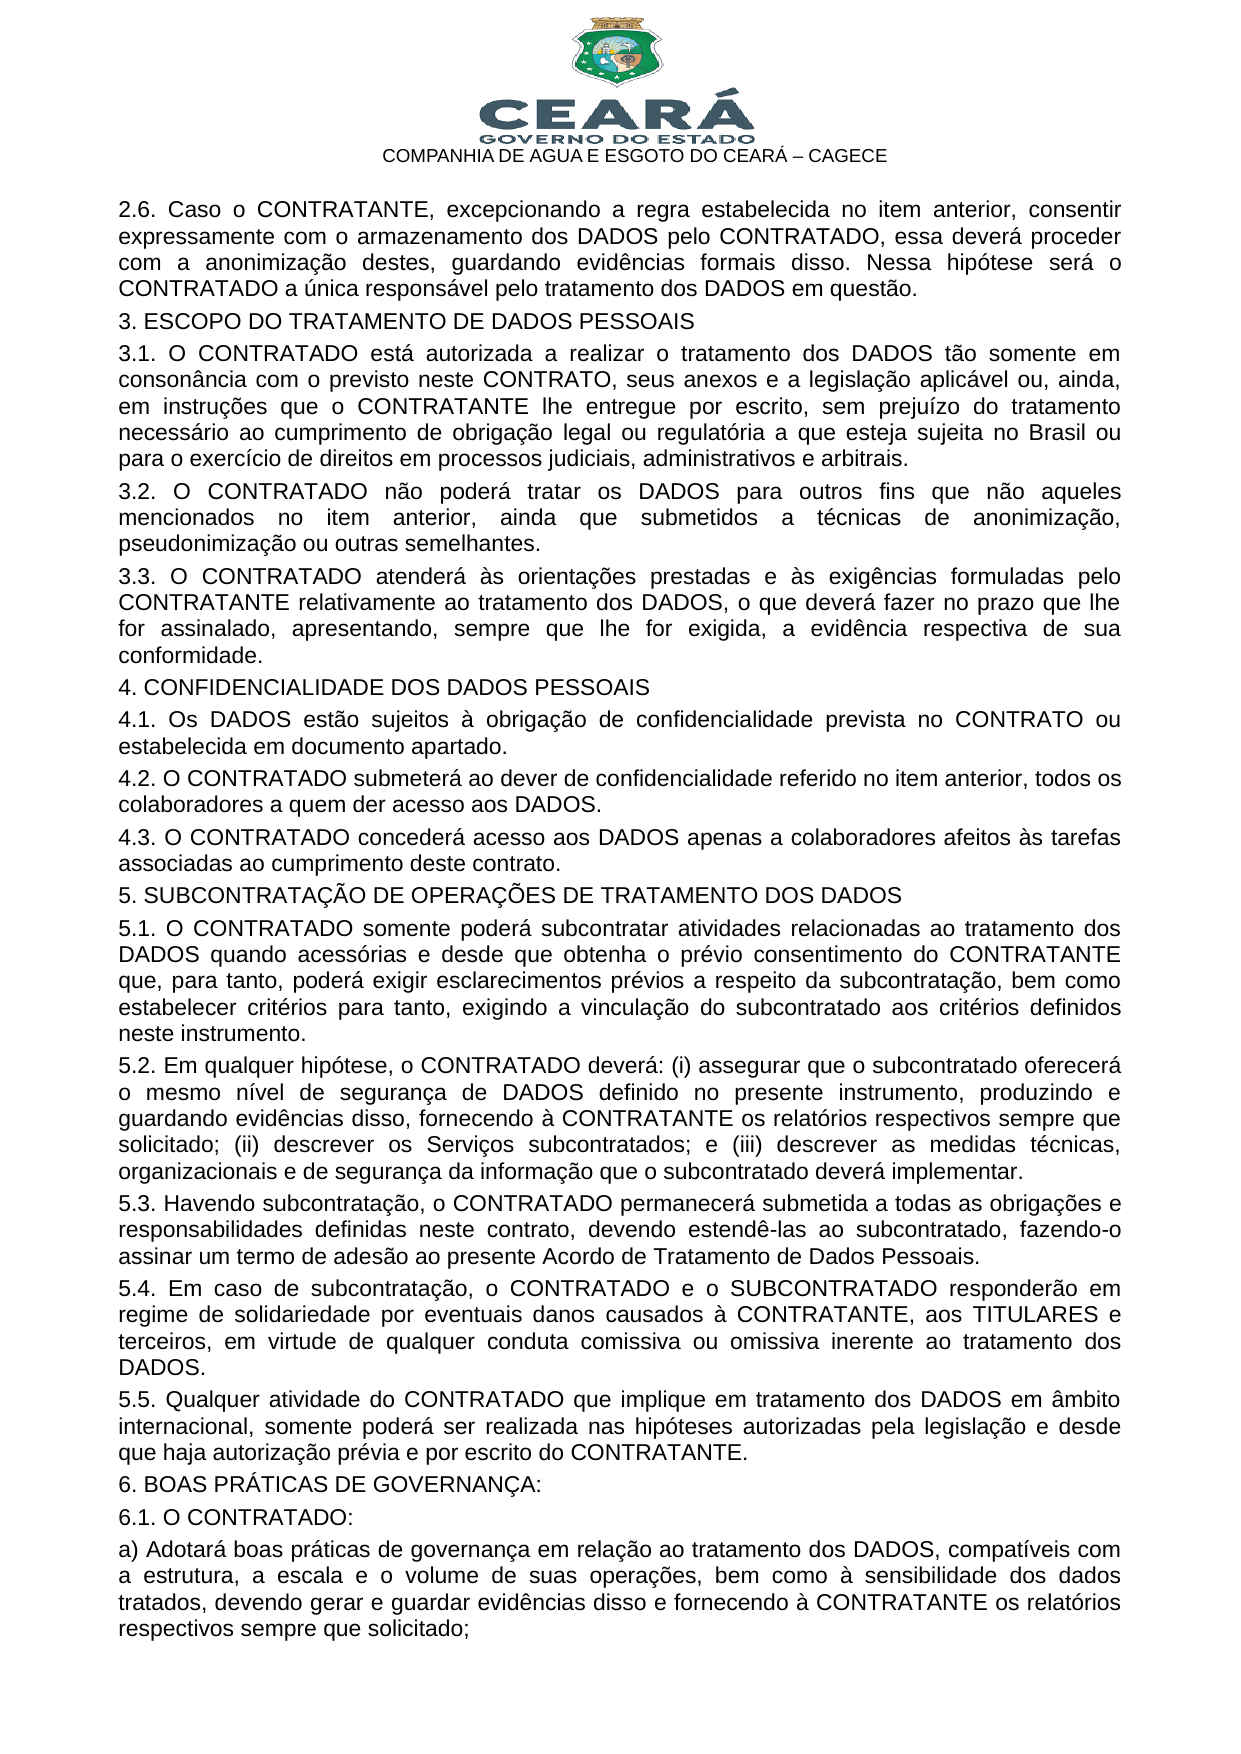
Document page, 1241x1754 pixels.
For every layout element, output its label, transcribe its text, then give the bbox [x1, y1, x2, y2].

text 5.1. O CONTRATADO somente poderá subcontratar atividades relacionadas ao tratamento dos DADOS quando acessórias e desde que obtenha o prévio consentimento do CONTRATANTE que, para tanto, poderá exigir esclarecimentos prévios a respeito da subcontratação, bem como estabelecer critérios para tanto, exigindo a vinculação do subcontratado aos critérios definidos neste instrumento. [118, 914, 1122, 1046]
text a) Adotará boas práticas de governança em relação ao tratamento dos DADOS, compatíveis com a estrutura, a escala e o volume de suas operações, bem como à sensibilidade dos dados tratados, devendo gerar e guardar evidências disso e fornecendo à CONTRATANTE os relatórios respectivos sempre que solicitado; [118, 1536, 1122, 1641]
text 6.1. O CONTRATADO: [118, 1504, 1122, 1530]
text 4.3. O CONTRATADO concederá acesso aos DADOS apenas a colaboradores afeitos às tarefas associadas ao cumprimento deste contrato. [118, 824, 1122, 876]
text 4.1. Os DADOS estão sujeitos à obrigação de confidencialidade prevista no CONTRATO ou estabelecida em documento apartado. [118, 706, 1122, 759]
text 5.3. Havendo subcontratação, o CONTRATADO permanecerá submetida a todas as obrigações e responsabilidades definidas neste contrato, devendo estendê-las ao subcontratado, fazendo-o assinar um termo de adesão ao presente Acordo de Tratamento de Dados Pessoais. [118, 1190, 1122, 1269]
picture [453, 12, 782, 148]
text 5. SUBCONTRATAÇÃO DE OPERAÇÕES DE TRATAMENTO DOS DADOS [118, 882, 1122, 909]
text 6. BOAS PRÁTICAS DE GOVERNANÇA: [118, 1471, 1122, 1498]
text 3.3. O CONTRATADO atenderá às orientações prestadas e às exigências formuladas pelo CONTRATANTE relativamente ao tratamento dos DADOS, o que deverá fazer no prazo que lhe for assinalado, apresentando, sempre que lhe for exigida, a evidência respectiva de sua conformidade. [118, 563, 1122, 668]
text 4. CONFIDENCIALIDADE DOS DADOS PESSOAIS [118, 674, 1122, 700]
text 5.5. Qualquer atividade do CONTRATADO que implique em tratamento dos DADOS em âmbito internacional, somente poderá ser realizada nas hipóteses autorizadas pela legislação e desde que haja autorização prévia e por escrito do CONTRATANTE. [118, 1386, 1122, 1465]
text 5.4. Em caso de subcontratação, o CONTRATADO e o SUBCONTRATADO responderão em regime de solidariedade por eventuais danos causados à CONTRATANTE, aos TITULARES e terceiros, em virtude de qualquer conduta comissiva ou omissiva inerente ao tratamento dos DADOS. [118, 1275, 1122, 1380]
text 3.2. O CONTRATADO não poderá tratar os DADOS para outros fins que não aqueles mencionados no item anterior, ainda que submetidos a técnicas de anonimização, pseudonimização ou outras semelhantes. [118, 478, 1122, 557]
text 3. ESCOPO DO TRATAMENTO DE DADOS PESSOAIS [118, 308, 1122, 334]
text 4.2. O CONTRATADO submeterá ao dever de confidencialidade referido no item anterior, todos os colaboradores a quem der acesso aos DADOS. [118, 765, 1122, 818]
text 2.6. Caso o CONTRATANTE, excepcionando a regra estabelecida no item anterior, consentir expressamente com o armazenamento dos DADOS pelo CONTRATADO, essa deverá proceder com a anonimização destes, guardando evidências formais disso. Nessa hipótese será o CONTRATADO a única responsável pelo tratamento dos DADOS em questão. [118, 196, 1122, 302]
text 3.1. O CONTRATADO está autorizada a realizar o tratamento dos DADOS tão somente em consonância com o previsto neste CONTRATO, seus anexos e a legislação aplicável ou, ainda, em instruções que o CONTRATANTE lhe entregue por escrito, sem prejuízo do tratamento necessário ao cumprimento de obrigação legal ou regulatória a que esteja sujeita no Brasil ou para o exercício de direitos em processos judiciais, administrativos e arbitrais. [118, 340, 1122, 472]
text 5.2. Em qualquer hipótese, o CONTRATADO deverá: (i) assegurar que o subcontratado oferecerá o mesmo nível de segurança de DADOS definido no presente instrumento, produzindo e guardando evidências disso, fornecendo à CONTRATANTE os relatórios respectivos sempre que solicitado; (ii) descrever os Serviços subcontratados; e (iii) descrever as medidas técnicas, organizacionais e de segurança da informação que o subcontratado deverá implementar. [118, 1052, 1122, 1184]
